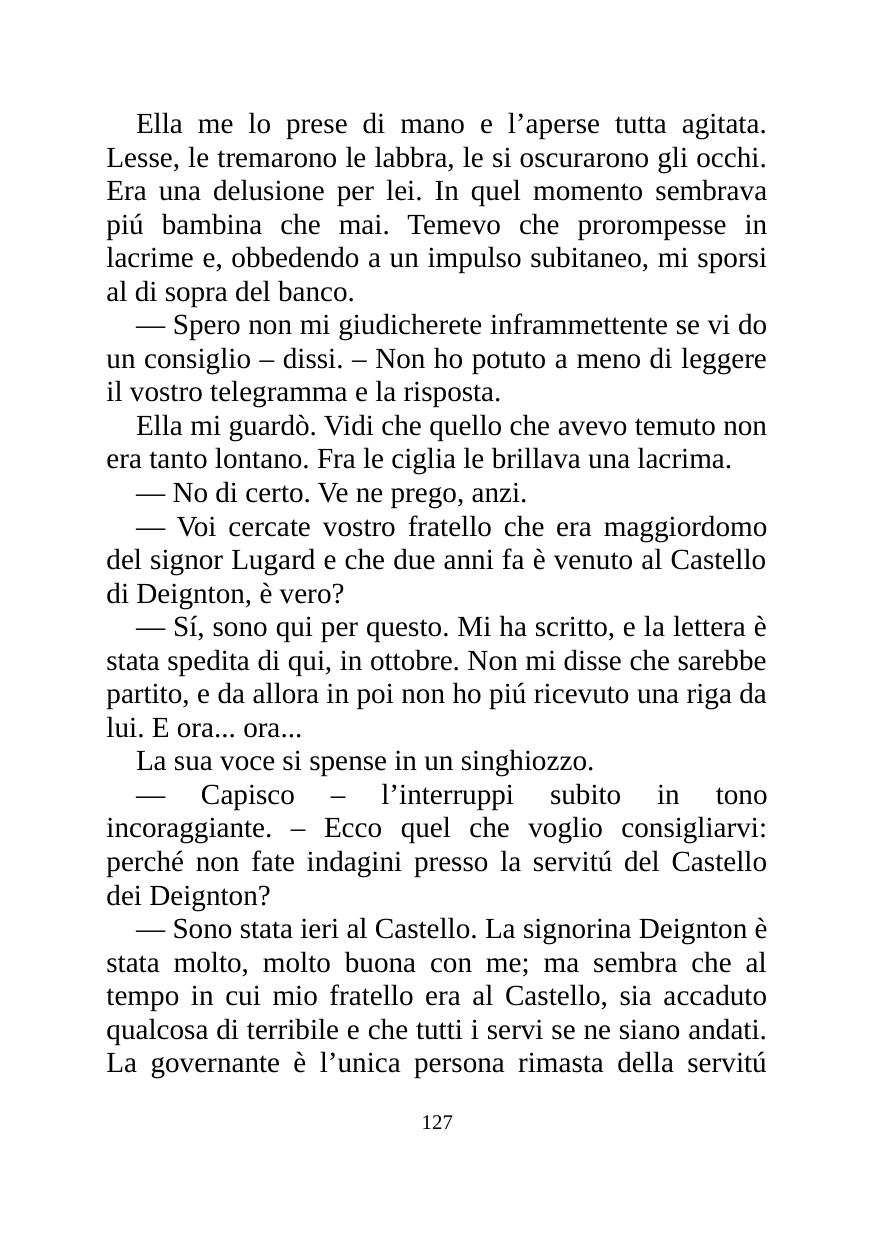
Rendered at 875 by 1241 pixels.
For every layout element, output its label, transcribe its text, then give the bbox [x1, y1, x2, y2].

text Ella mi guardò. Vidi che quello che avevo temuto non era tanto lontano. Fra le ciglia le brillava una lacrima. [106, 408, 768, 475]
text La sua voce si spense in un singhiozzo. [106, 743, 768, 777]
text — No di certo. Ve ne prego, anzi. [106, 475, 768, 509]
text — Spero non mi giudicherete inframmettente se vi do un consiglio – dissi. – Non ho potuto a meno di leggere il vostro telegramma e la risposta. [106, 307, 768, 408]
text — Capisco – l’interruppi subito in tono incoraggiante. – Ecco quel che voglio consigliarvi: perché non fate indagini presso la servitú del Castello dei Deignton? [106, 777, 768, 911]
text Ella me lo prese di mano e l’aperse tutta agitata. Lesse, le tremarono le labbra, le si oscurarono gli occhi. Era una delusione per lei. In quel momento sembrava piú bambina che mai. Temevo che prorompesse in lacrime e, obbedendo a un impulso subitaneo, mi sporsi al di sopra del banco. [106, 106, 768, 307]
text — Sí, sono qui per questo. Mi ha scritto, e la lettera è stata spedita di qui, in ottobre. Non mi disse che sarebbe partito, e da allora in poi non ho piú ricevuto una riga da lui. E ora... ora... [106, 609, 768, 743]
text — Sono stata ieri al Castello. La signorina Deignton è stata molto, molto buona con me; ma sembra che al tempo in cui mio fratello era al Castello, sia accaduto qualcosa di terribile e che tutti i servi se ne siano andati. La governante è l’unica persona rimasta della servitú [106, 911, 768, 1079]
text — Voi cercate vostro fratello che era maggiordomo del signor Lugard e che due anni fa è venuto al Castello di Deignton, è vero? [106, 509, 768, 609]
